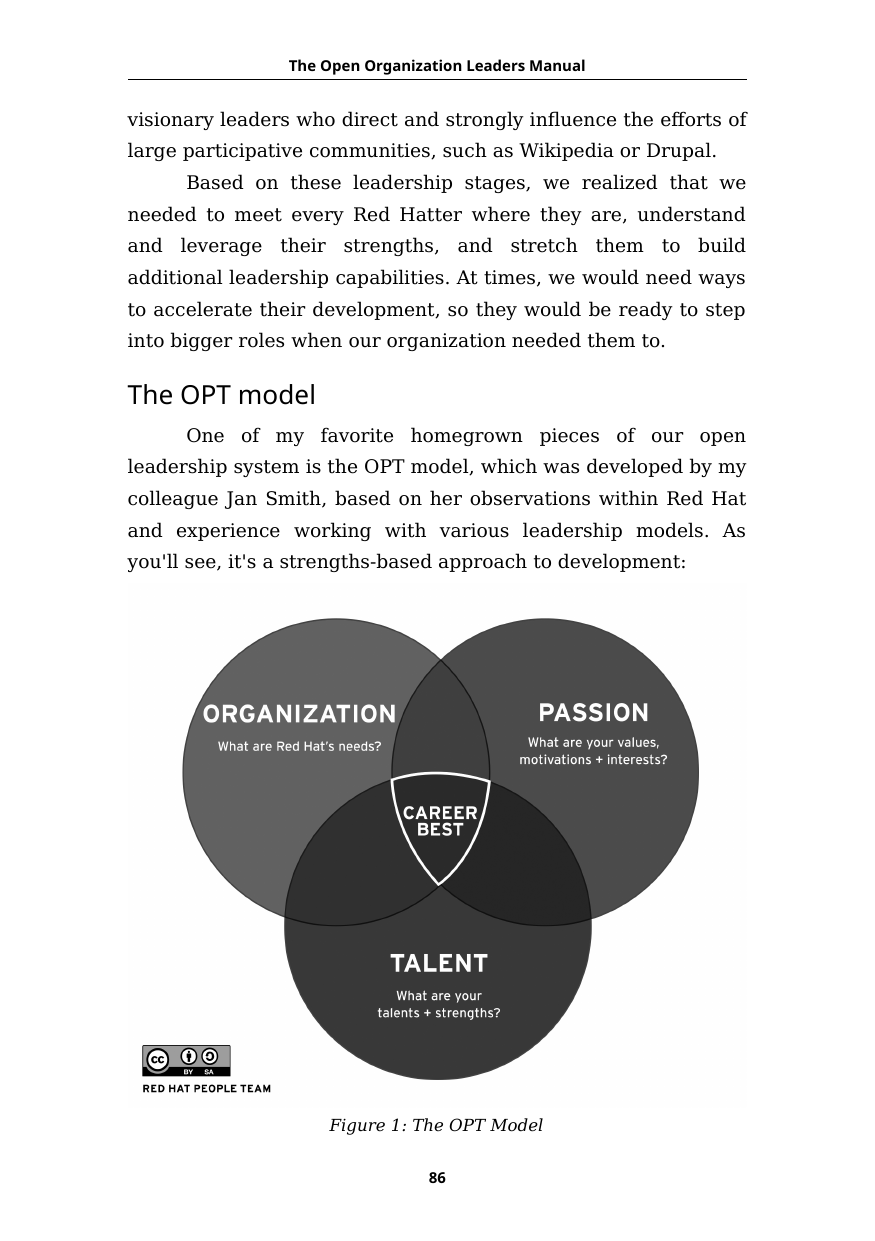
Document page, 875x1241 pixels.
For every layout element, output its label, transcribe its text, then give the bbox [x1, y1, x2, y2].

text One of my favorite homegrown pieces of our open leadership system is the OPT model, which was developed by my colleague Jan Smith, based on her observations within Red Hat and experience working with various leadership models. As you'll see, it's a strengths-based approach to development: [127, 425, 747, 573]
picture [127, 583, 747, 1108]
text visionary leaders who direct and strongly influence the efforts of large participative communities, such as Wikipedia or Drupal. [127, 109, 747, 162]
subtitle The OPT model [127, 377, 747, 412]
text Based on these leadership stages, we realized that we needed to meet every Red Hatter where they are, understand and leverage their strengths, and stretch them to build additional leadership capabilities. At times, we would need ways to accelerate their development, so they would be ready to step into bigger roles when our organization needed them to. [127, 172, 747, 352]
text Figure 1: The OPT Model [127, 1108, 747, 1135]
